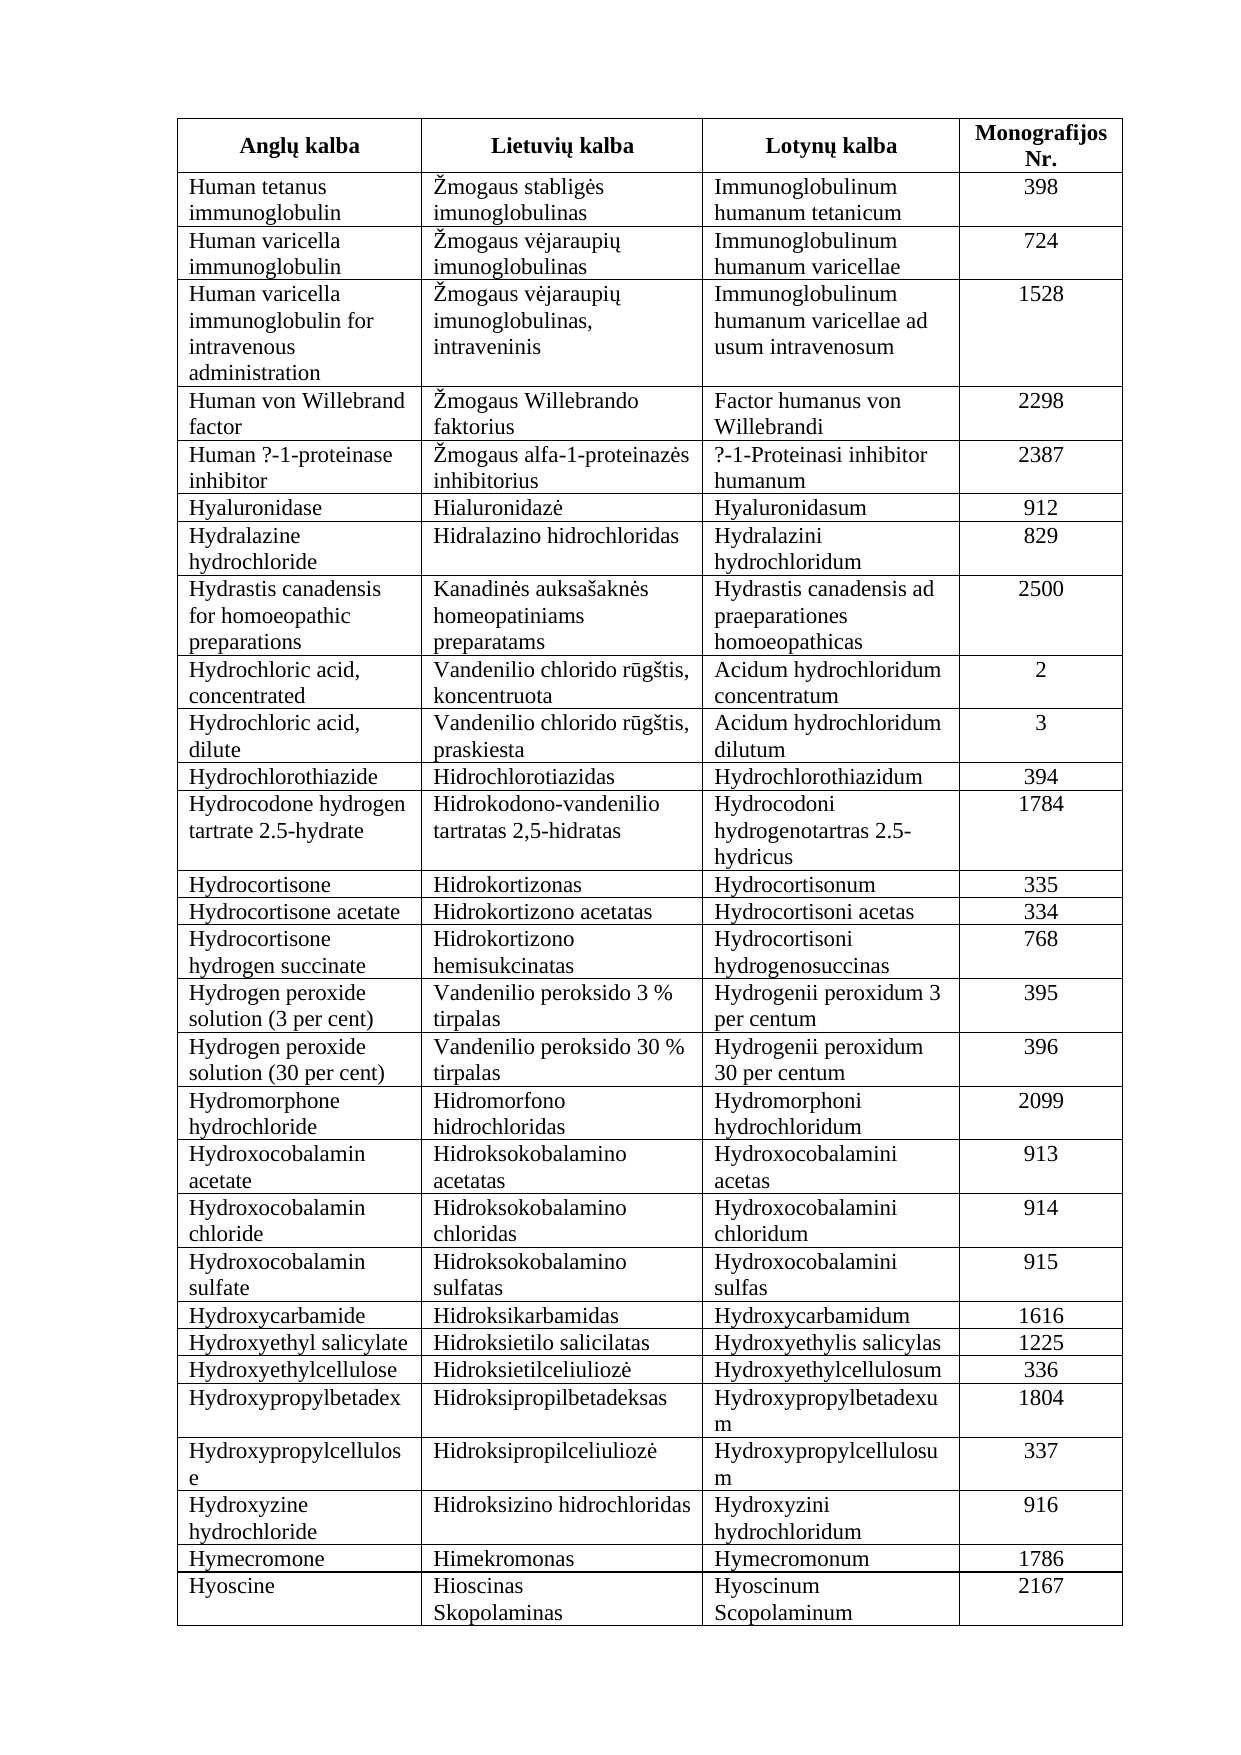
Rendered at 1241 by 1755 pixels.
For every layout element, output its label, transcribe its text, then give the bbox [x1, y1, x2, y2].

table_cell 1616 [960, 1302, 1122, 1328]
table_cell 337 [960, 1438, 1122, 1490]
table_cell Acidum hydrochloridum dilutum [703, 709, 959, 762]
table_cell Hidroksokobalamino sulfatas [422, 1248, 702, 1301]
table_header Monografijos Nr. [960, 119, 1122, 172]
table_cell Hidroksokobalamino acetatas [422, 1140, 702, 1193]
table_cell Hydroxypropylcellulose [178, 1438, 421, 1490]
table_cell Žmogaus vėjaraupių imunoglobulinas, intraveninis [422, 280, 702, 386]
table_cell 1786 [960, 1545, 1122, 1571]
table_cell 395 [960, 979, 1122, 1032]
table_cell Hydroxyethylcellulose [178, 1356, 421, 1383]
table_cell Hidroksietilceliuliozė [422, 1356, 702, 1383]
table_cell Hydroxyethylcellulosum [703, 1356, 959, 1383]
table_cell Hidroksietilo salicilatas [422, 1329, 702, 1355]
table_cell Hidroksipropilceliuliozė [422, 1438, 702, 1490]
table_cell Hydrogen peroxide solution (3 per cent) [178, 979, 421, 1032]
table_cell Hydrochlorothiazide [178, 763, 421, 789]
table_cell Hydrocortisoni hydrogenosuccinas [703, 925, 959, 978]
table_cell Himekromonas [422, 1545, 702, 1571]
table_cell Hydroxocobalamini chloridum [703, 1194, 959, 1247]
table_cell Hidroksokobalamino chloridas [422, 1194, 702, 1247]
table_cell Hydroxypropylbetadex [178, 1384, 421, 1437]
table_cell Hydrocortisone [178, 871, 421, 897]
table_cell Hidroksizino hidrochloridas [422, 1491, 702, 1544]
table_cell Hydroxyethylis salicylas [703, 1329, 959, 1355]
table_cell Hidrokortizonas [422, 871, 702, 897]
table_cell Human tetanus immunoglobulin [178, 173, 421, 226]
table_cell Acidum hydrochloridum concentratum [703, 656, 959, 708]
table_cell Human varicella immunoglobulin for intravenous administration [178, 280, 421, 386]
table_cell 1225 [960, 1329, 1122, 1355]
table_cell Hidromorfono hidrochloridas [422, 1087, 702, 1139]
table_cell Žmogaus alfa‑1-proteinazės inhibitorius [422, 441, 702, 493]
table_cell Hialuronidazė [422, 494, 702, 521]
table_cell Žmogaus stabligės imunoglobulinas [422, 173, 702, 226]
table_cell Hyoscine [178, 1573, 421, 1625]
table_cell 3 [960, 709, 1122, 762]
table_cell 2 [960, 656, 1122, 708]
table_cell Hydroxyzine hydrochloride [178, 1491, 421, 1544]
table_cell 1804 [960, 1384, 1122, 1437]
table_cell Hydrocortisonum [703, 871, 959, 897]
table_cell 913 [960, 1140, 1122, 1193]
table_cell 915 [960, 1248, 1122, 1301]
table_cell Hydroxypropylcellulosum [703, 1438, 959, 1490]
table_cell 914 [960, 1194, 1122, 1247]
table_cell 1528 [960, 280, 1122, 386]
table_header Anglų kalba [178, 119, 421, 172]
table_cell 724 [960, 227, 1122, 279]
table_cell 396 [960, 1033, 1122, 1086]
table_cell Human ?-1-proteinase inhibitor [178, 441, 421, 493]
table_cell 2099 [960, 1087, 1122, 1139]
table_cell Vandenilio peroksido 30 % tirpalas [422, 1033, 702, 1086]
table_cell Hidrokortizono hemisukcinatas [422, 925, 702, 978]
table_cell Hymecromonum [703, 1545, 959, 1571]
table_cell Hydroxocobalamin acetate [178, 1140, 421, 1193]
table_cell Hidralazino hidrochloridas [422, 522, 702, 574]
table_cell 394 [960, 763, 1122, 789]
table_cell Hydroxycarbamide [178, 1302, 421, 1328]
table_cell Hydrocortisone hydrogen succinate [178, 925, 421, 978]
table_cell Human varicella immunoglobulin [178, 227, 421, 279]
table_cell 768 [960, 925, 1122, 978]
table_cell Žmogaus Willebrando faktorius [422, 387, 702, 439]
table_cell 2500 [960, 576, 1122, 654]
table_cell Hyaluronidasum [703, 494, 959, 521]
table_cell 336 [960, 1356, 1122, 1383]
table_cell Immunoglobulinum humanum tetanicum [703, 173, 959, 226]
table_cell Hydralazini hydrochloridum [703, 522, 959, 574]
table_cell 335 [960, 871, 1122, 897]
table_cell Hioscinas Skopolaminas [422, 1573, 702, 1625]
table_cell Hydroxocobalamin sulfate [178, 1248, 421, 1301]
table_cell 829 [960, 522, 1122, 574]
table_cell Hydrastis canadensis for homoeopathic preparations [178, 576, 421, 654]
table_cell Hydroxocobalamin chloride [178, 1194, 421, 1247]
table_cell Hydroxocobalamini acetas [703, 1140, 959, 1193]
table_cell Hyoscinum Scopolaminum [703, 1573, 959, 1625]
table_cell Hydroxycarbamidum [703, 1302, 959, 1328]
table_cell Hydromorphone hydrochloride [178, 1087, 421, 1139]
table_cell Hydroxyethyl salicylate [178, 1329, 421, 1355]
table_cell Hydralazine hydrochloride [178, 522, 421, 574]
table_cell Hydrocortisoni acetas [703, 898, 959, 924]
table_cell Hydroxyzini hydrochloridum [703, 1491, 959, 1544]
table_cell Hidrokortizono acetatas [422, 898, 702, 924]
table_cell 2167 [960, 1573, 1122, 1625]
table_cell 398 [960, 173, 1122, 226]
table_cell 916 [960, 1491, 1122, 1544]
table_cell Žmogaus vėjaraupių imunoglobulinas [422, 227, 702, 279]
table_cell Hydromorphoni hydrochloridum [703, 1087, 959, 1139]
table_cell Hidroksipropilbetadeksas [422, 1384, 702, 1437]
table_cell Hidrokodono-vandenilio tartratas 2,5-hidratas [422, 791, 702, 869]
table_cell ?-1-Proteinasi inhibitor humanum [703, 441, 959, 493]
table_cell Hydrogenii peroxidum 30 per centum [703, 1033, 959, 1086]
table_cell Factor humanus von Willebrandi [703, 387, 959, 439]
table_cell Vandenilio peroksido 3 % tirpalas [422, 979, 702, 1032]
table_cell 334 [960, 898, 1122, 924]
table_cell Hydrocodoni hydrogenotartras 2.5-hydricus [703, 791, 959, 869]
table_cell Hymecromone [178, 1545, 421, 1571]
table_cell Hydrogen peroxide solution (30 per cent) [178, 1033, 421, 1086]
table_cell 2298 [960, 387, 1122, 439]
table_cell Hydrogenii peroxidum 3 per centum [703, 979, 959, 1032]
table_cell Immunoglobulinum humanum varicellae ad usum intravenosum [703, 280, 959, 386]
table_header Lotynų kalba [703, 119, 959, 172]
table_cell Hydrastis canadensis ad praeparationes homoeopathicas [703, 576, 959, 654]
table_cell Vandenilio chlorido rūgštis, praskiesta [422, 709, 702, 762]
table_cell Hydrocodone hydrogen tartrate 2.5-hydrate [178, 791, 421, 869]
table_cell Vandenilio chlorido rūgštis, koncentruota [422, 656, 702, 708]
table_cell Kanadinės auksašaknės homeopatiniams preparatams [422, 576, 702, 654]
table_cell Hydroxocobalamini sulfas [703, 1248, 959, 1301]
table_cell Human von Willebrand factor [178, 387, 421, 439]
table_cell Hydroxypropylbetadexum [703, 1384, 959, 1437]
table_cell Hidroksikarbamidas [422, 1302, 702, 1328]
table_cell 1784 [960, 791, 1122, 869]
table_cell Hydrochloric acid, dilute [178, 709, 421, 762]
table_cell Hyaluronidase [178, 494, 421, 521]
table_header Lietuvių kalba [422, 119, 702, 172]
table_cell Hidrochlorotiazidas [422, 763, 702, 789]
table_cell Hydrochloric acid, concentrated [178, 656, 421, 708]
table_cell 2387 [960, 441, 1122, 493]
table_cell Immunoglobulinum humanum varicellae [703, 227, 959, 279]
table_cell Hydrocortisone acetate [178, 898, 421, 924]
table_cell 912 [960, 494, 1122, 521]
table_cell Hydrochlorothiazidum [703, 763, 959, 789]
